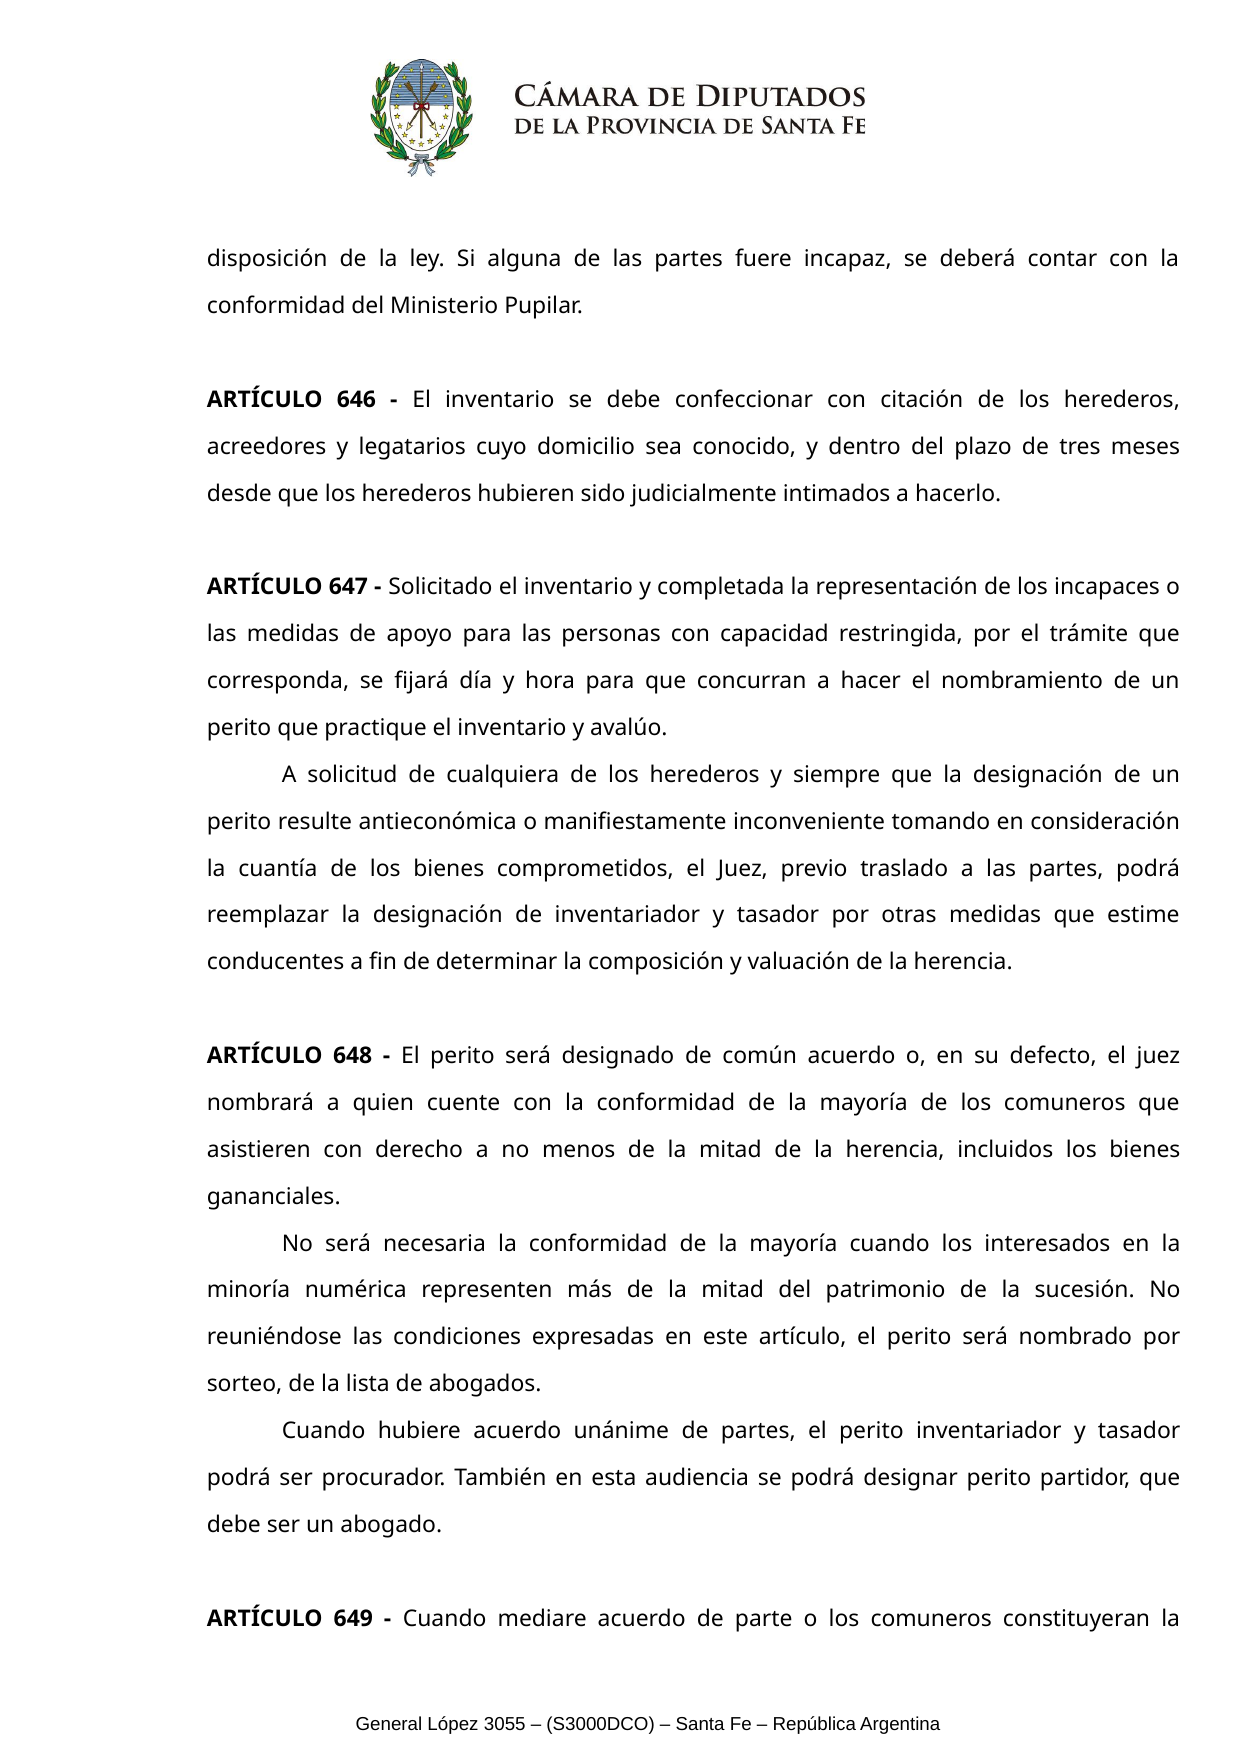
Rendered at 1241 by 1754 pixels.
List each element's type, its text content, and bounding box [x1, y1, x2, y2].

text ARTÍCULO 646 - El inventario se debe confeccionar con citación de los herederos, acreedores y legatarios cuyo domicilio sea conocido, y dentro del plazo de tres meses desde que los herederos hubieren sido judicialmente intimados a hacerlo. [207, 383, 1181, 508]
text ARTÍCULO 648 - El perito será designado de común acuerdo o, en su defecto, el juez nombrará a quien cuente con la conformidad de la mayoría de los comuneros que asistieren con derecho a no menos de la mitad de la herencia, incluidos los bienes gananciales. [207, 1039, 1181, 1211]
text Cuando hubiere acuerdo unánime de partes, el perito inventariador y tasador podrá ser procurador. También en esta audiencia se podrá designar perito partidor, que debe ser un abogado. [207, 1414, 1181, 1539]
text ARTÍCULO 647 - Solicitado el inventario y completada la representación de los incapaces o las medidas de apoyo para las personas con capacidad restringida, por el trámite que corresponda, se fijará día y hora para que concurran a hacer el nombramiento de un perito que practique el inventario y avalúo. [207, 570, 1181, 742]
picture [370, 59, 866, 181]
text No será necesaria la conformidad de la mayoría cuando los interesados en la minoría numérica representen más de la mitad del patrimonio de la sucesión. No reuniéndose las condiciones expresadas en este artículo, el perito será nombrado por sorteo, de la lista de abogados. [207, 1227, 1181, 1398]
text disposición de la ley. Si alguna de las partes fuere incapaz, se deberá contar con la conformidad del Ministerio Pupilar. [207, 242, 1181, 320]
text ARTÍCULO 649 - Cuando mediare acuerdo de parte o los comuneros constituyeran la [207, 1602, 1181, 1633]
text A solicitud de cualquiera de los herederos y siempre que la designación de un perito resulte antieconómica o manifiestamente inconveniente tomando en consideración la cuantía de los bienes comprometidos, el Juez, previo traslado a las partes, podrá reemplazar la designación de inventariador y tasador por otras medidas que estime conducentes a fin de determinar la composición y valuación de la herencia. [207, 758, 1181, 977]
